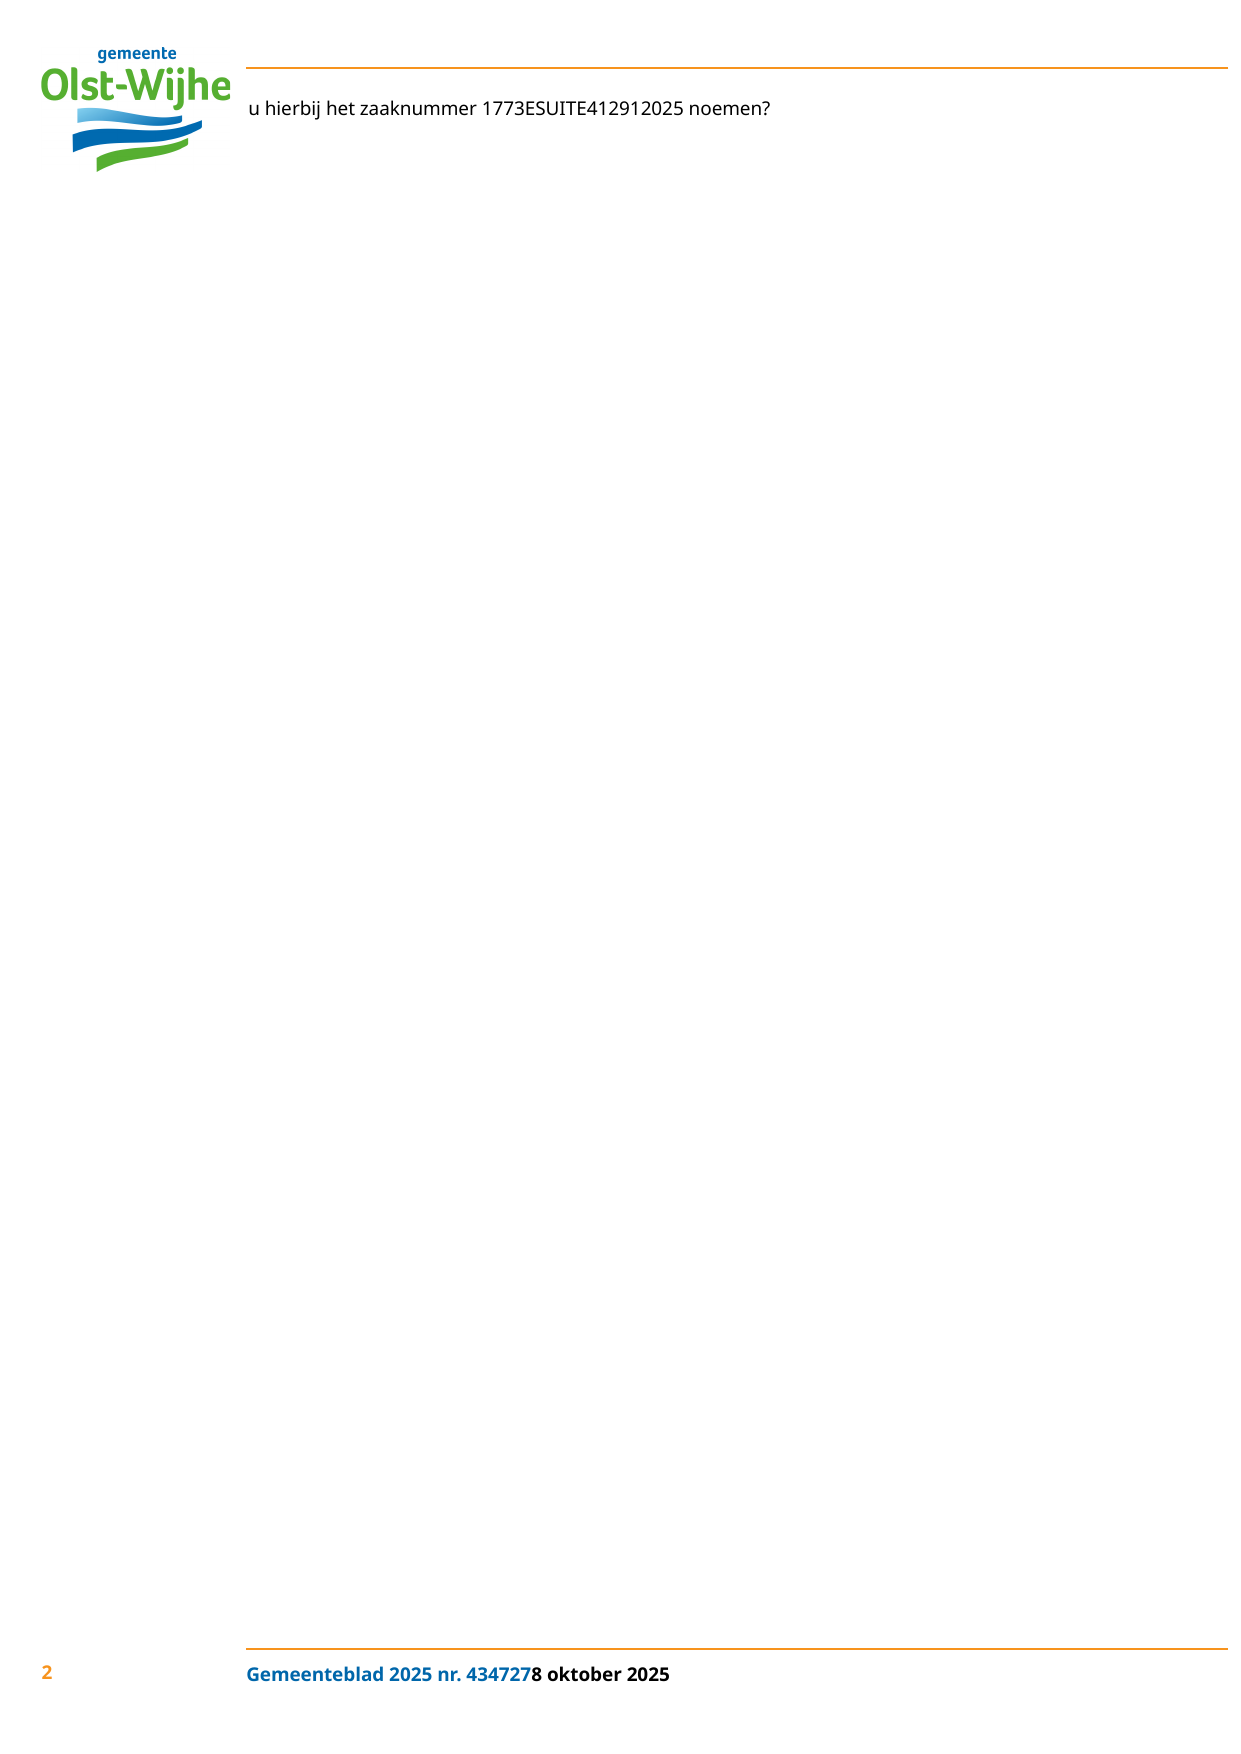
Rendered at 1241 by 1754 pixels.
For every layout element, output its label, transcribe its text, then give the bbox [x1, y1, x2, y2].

text u hierbij het zaaknummer 1773ESUITE412912025 noemen? [248, 95, 1152, 121]
picture [41, 47, 231, 172]
